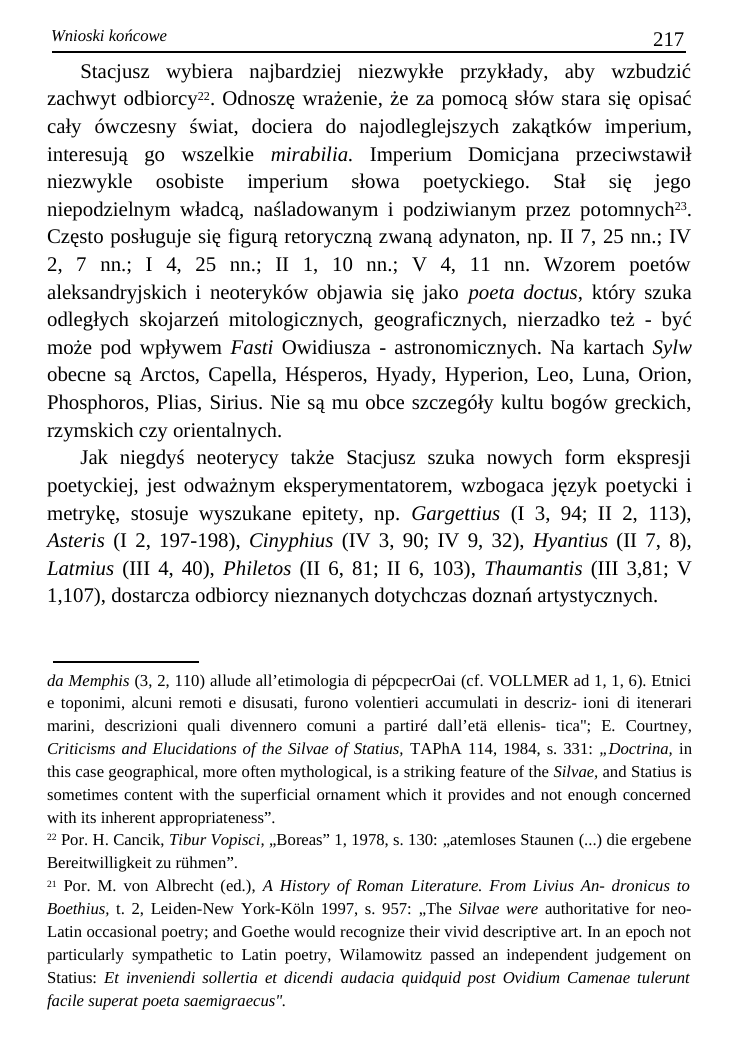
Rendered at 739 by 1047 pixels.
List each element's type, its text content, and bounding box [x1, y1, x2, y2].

text 217 [653, 27, 689, 51]
text Stacjusz wybiera najbardziej niezwykłe przykłady, aby wzbudzić zachwyt odbiorcy22. Odnoszę wrażenie, że za pomocą słów stara się opisać cały ówczesny świat, dociera do najodleglejszych zakątków im­perium, interesują go wszelkie mirabilia. Imperium Domicjana prze­ciwstawił niezwykle osobiste imperium słowa poetyckiego. Stał się jego niepodzielnym władcą, naśladowanym i podziwianym przez po­tomnych23. Często posługuje się figurą retoryczną zwaną adynaton, np. II 7, 25 nn.; IV 2, 7 nn.; I 4, 25 nn.; II 1, 10 nn.; V 4, 11 nn. Wzorem poetów aleksandryjskich i neoteryków objawia się jako poeta doctus, który szuka odległych skojarzeń mitologicznych, geograficznych, nie­rzadko też - być może pod wpływem Fasti Owidiusza - astronomicz­nych. Na kartach Sylw obecne są Arctos, Capella, Hésperos, Hyady, Hyperion, Leo, Luna, Orion, Phosphoros, Plias, Sirius. Nie są mu obce szczegóły kultu bogów greckich, rzymskich czy orientalnych. [47, 59, 692, 442]
text Jak niegdyś neoterycy także Stacjusz szuka nowych form ekspresji poetyckiej, jest odważnym eksperymentatorem, wzbogaca język po­etycki i metrykę, stosuje wyszukane epitety, np. Gargettius (I 3, 94; II 2, 113), Asteris (I 2, 197-198), Cinyphius (IV 3, 90; IV 9, 32), Hyantius (II 7, 8), Latmius (III 4, 40), Philetos (II 6, 81; II 6, 103), Thaumantis (III 3,81; V 1,107), dostarcza odbiorcy nieznanych dotychczas doznań artystycznych. [47, 445, 692, 607]
text Wnioski końcowe [51, 25, 194, 44]
text 21 Por. M. von Albrecht (ed.), A History of Roman Literature. From Livius An- dronicus to Boethius, t. 2, Leiden-New York-Köln 1997, s. 957: „The Silvae were au­thoritative for neo-Latin occasional poetry; and Goethe would recognize their vivid descriptive art. In an epoch not particularly sympathetic to Latin poetry, Wilamowitz passed an independent judgement on Statius: Et inveniendi sollertia et dicendi audacia quidquid post Ovidium Camenae tulerunt facile superat poeta saemigraecus". [47, 876, 692, 1010]
text 22 Por. H. Cancik, Tibur Vopisci, „Boreas” 1, 1978, s. 130: „atemloses Staunen (...) die ergebene Bereitwilligkeit zu rühmen”. [47, 830, 692, 872]
text da Memphis (3, 2, 110) allude all’etimologia di pépcpecrOai (cf. VOLLMER ad 1, 1, 6). Etnici e toponimi, alcuni remoti e disusati, furono volentieri accumulati in descriz- ioni di itenerari marini, descrizioni quali divennero comuni a partiré dall’etä ellenis- tica"; E. Courtney, Criticisms and Elucidations of the Silvae of Statius, TAPhA 114, 1984, s. 331: „Doctrina, in this case geographical, more often mythological, is a strik­ing feature of the Silvae, and Statius is sometimes content with the superficial orna­ment which it provides and not enough concerned with its inherent appropriateness”. [47, 670, 692, 826]
